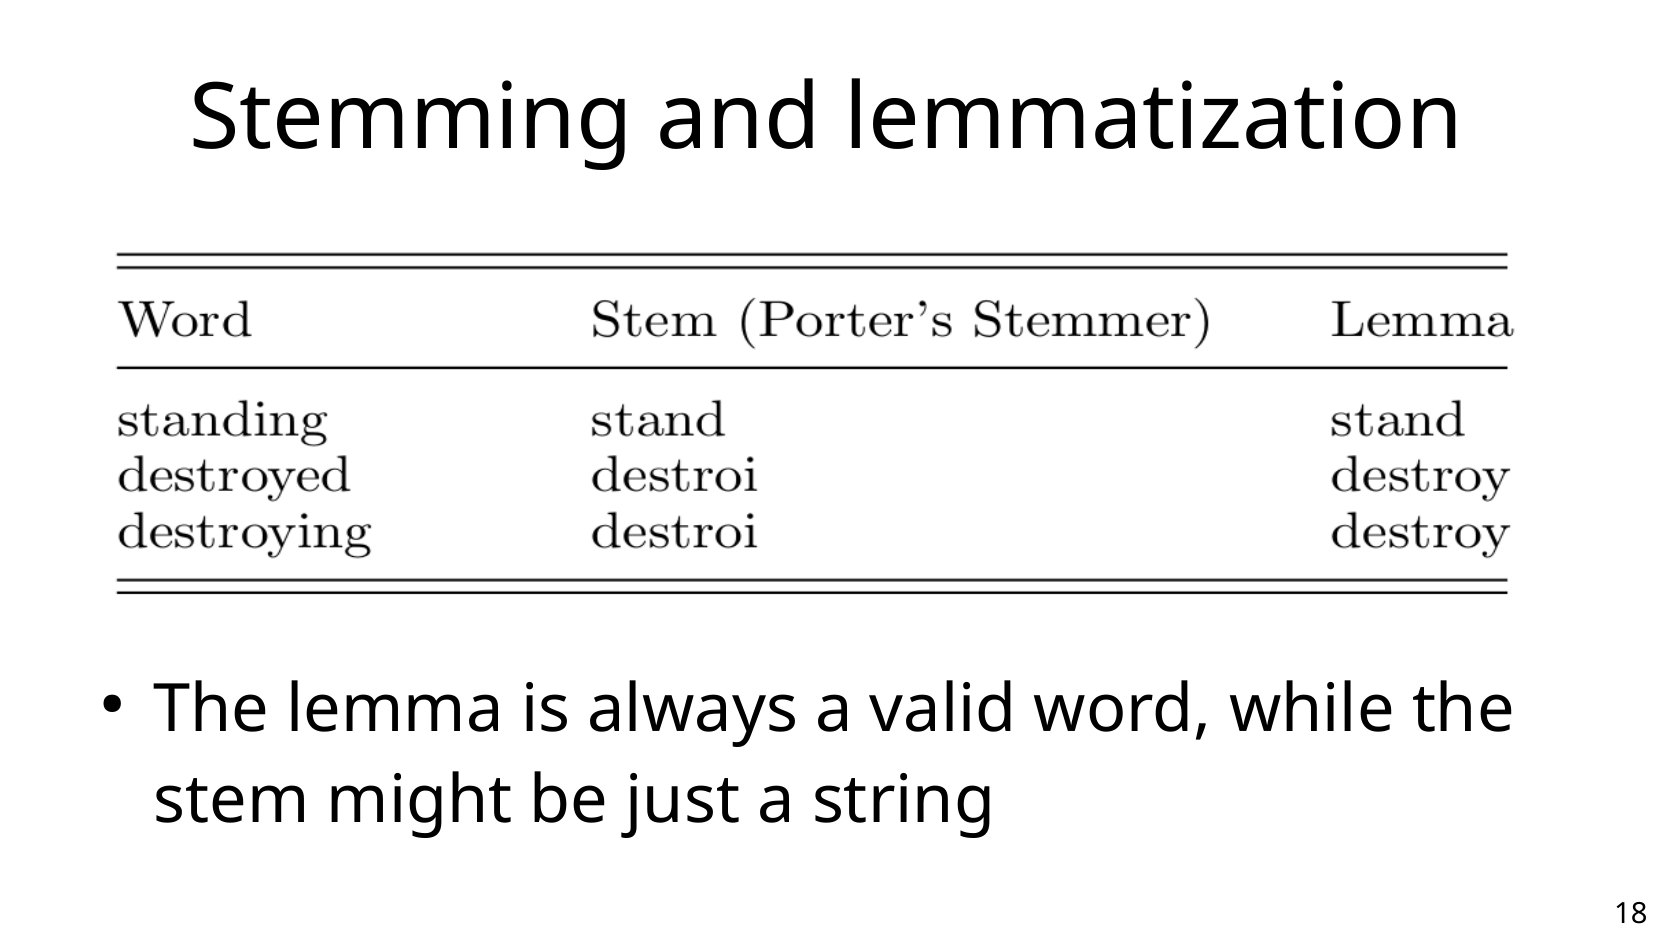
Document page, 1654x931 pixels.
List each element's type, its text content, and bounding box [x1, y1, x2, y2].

picture [94, 239, 1546, 616]
list The lemma is always a valid word, while the stem might be just a string [82, 660, 1571, 882]
title Stemming and lemmatization [82, 37, 1571, 193]
